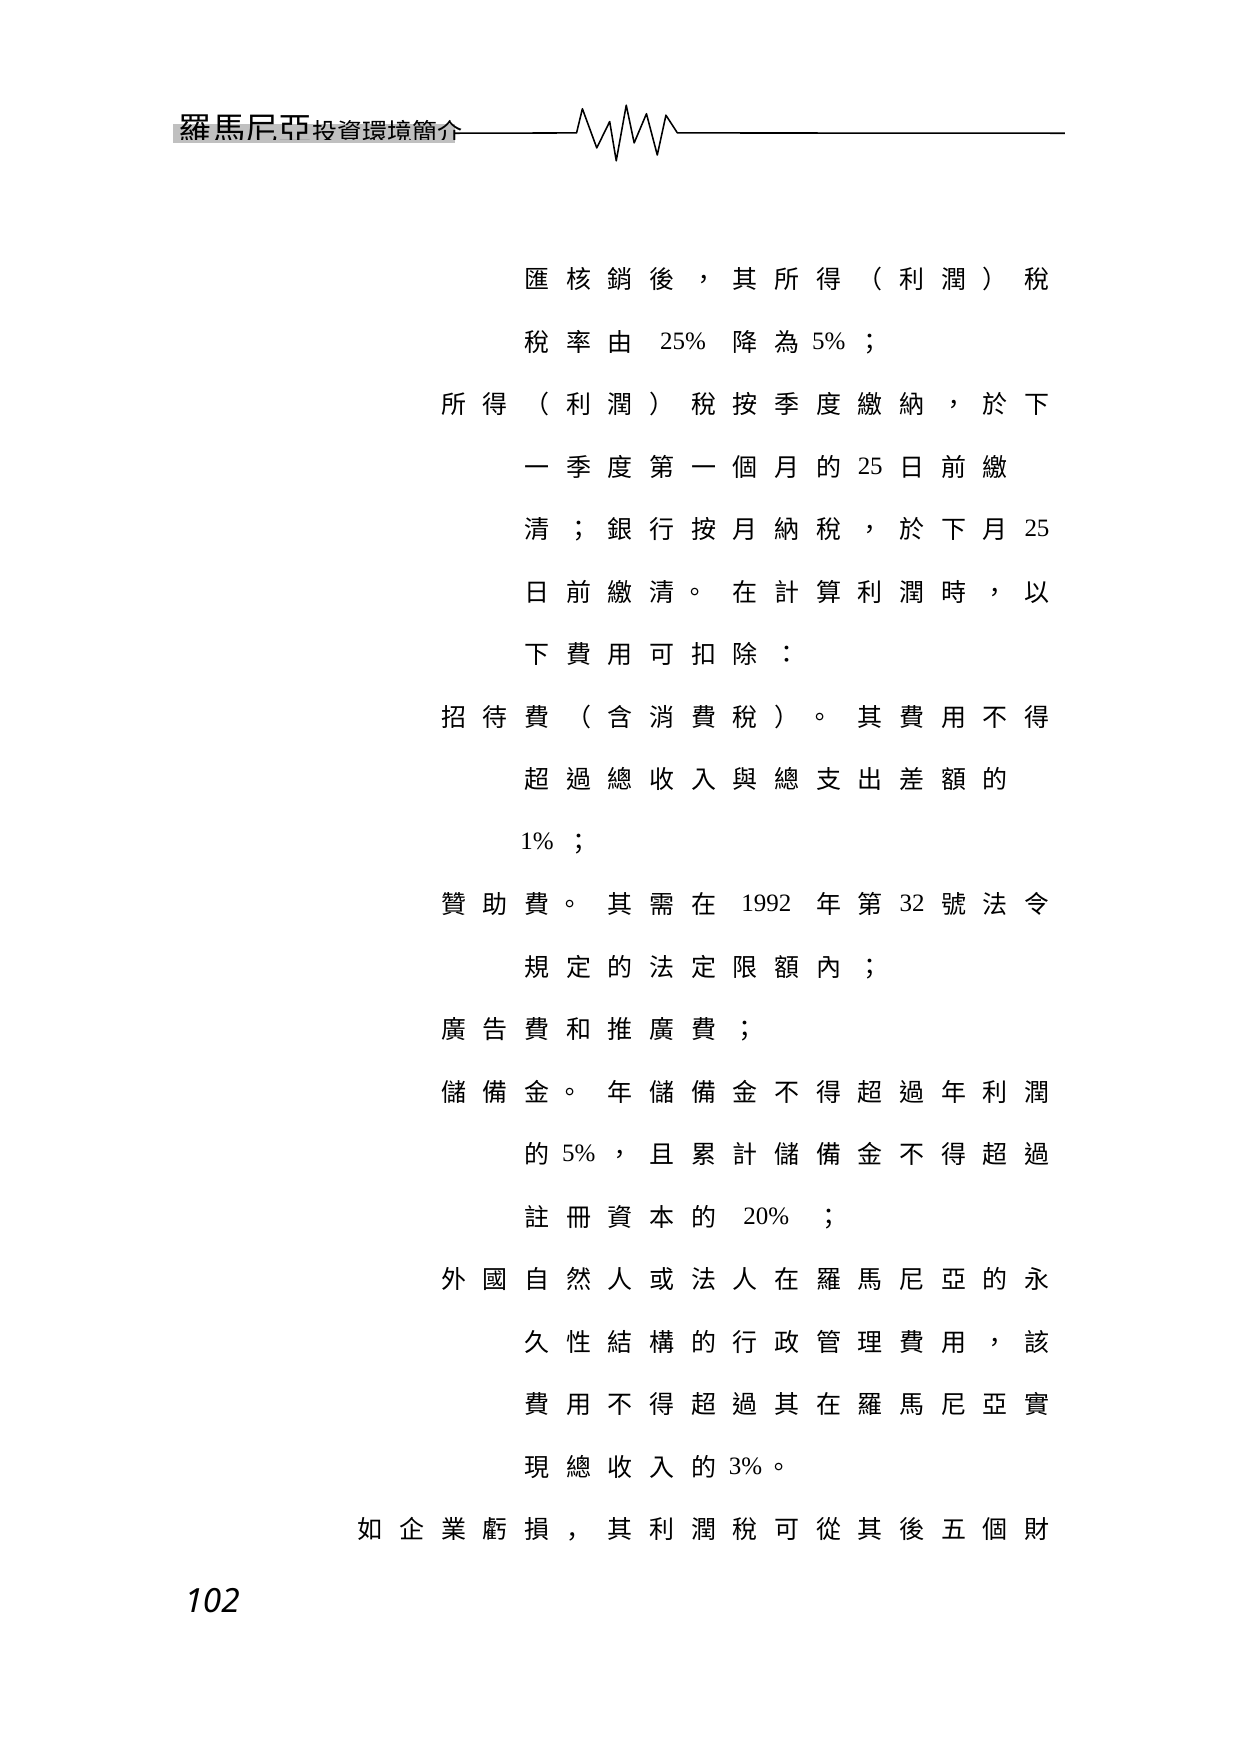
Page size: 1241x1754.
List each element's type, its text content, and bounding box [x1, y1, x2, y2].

list 匯核銷後，其所得（利潤）稅稅率由25%降為5%； [379, 236, 1058, 361]
list 招待費（含消費稅）。其費用不得超過總收入與總支出差額的1%； [379, 674, 1058, 861]
text 如企業虧損，其利潤稅可從其後五個財 [281, 1486, 1058, 1549]
list 贊助費。其需在1992年第32號法令規定的法定限額內； [379, 861, 1058, 986]
list 所得（利潤）稅按季度繳納，於下一季度第一個月的25日前繳清；銀行按月納稅，於下月25日前繳清。在計算利潤時，以下費用可扣除： [379, 361, 1058, 674]
list 廣告費和推廣費； [379, 986, 1058, 1049]
list 儲備金。年儲備金不得超過年利潤的5%，且累計儲備金不得超過註冊資本的20%； [379, 1049, 1058, 1236]
list 外國自然人或法人在羅馬尼亞的永久性結構的行政管理費用，該費用不得超過其在羅馬尼亞實現總收入的3%。 [379, 1236, 1058, 1486]
